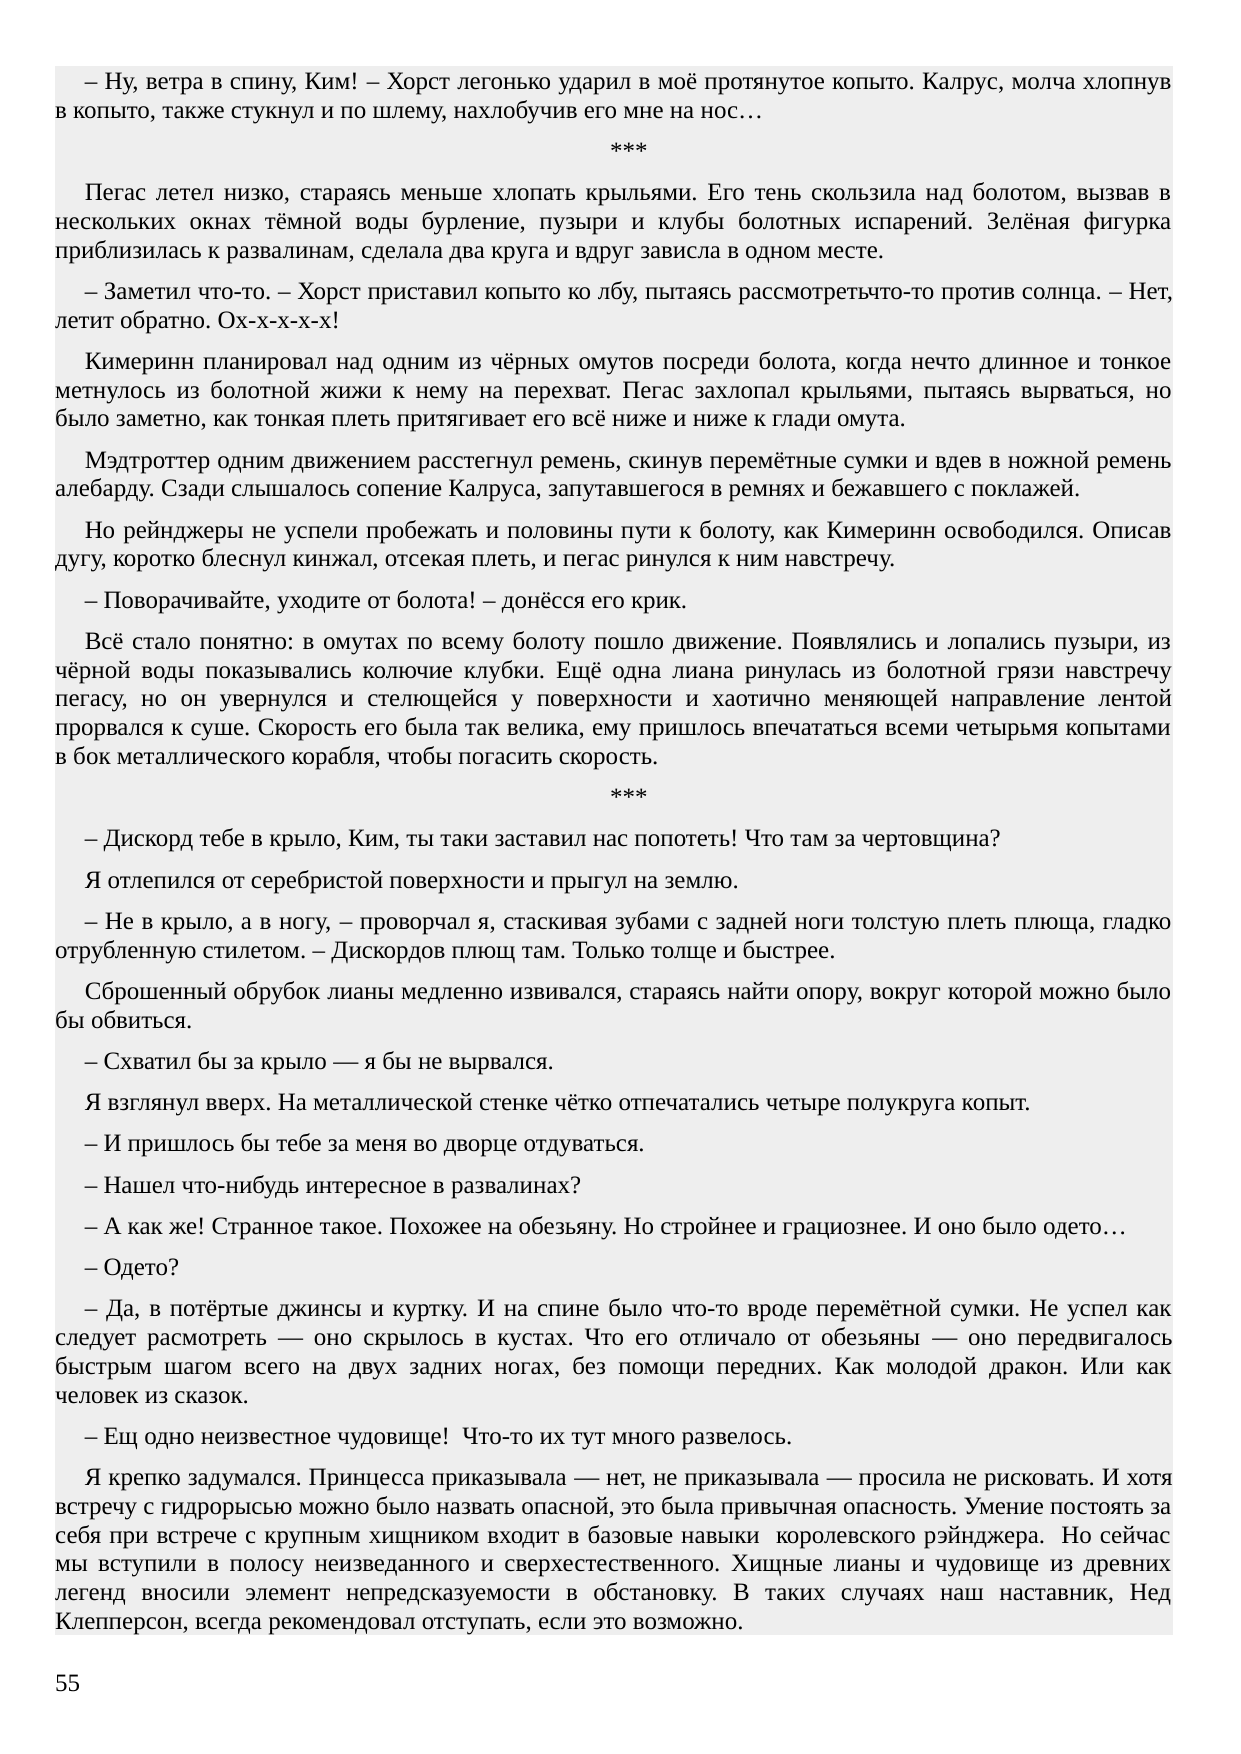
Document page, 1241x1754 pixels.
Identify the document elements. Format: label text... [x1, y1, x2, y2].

text – Одето? [55, 1252, 1173, 1281]
text Мэдтроттер одним движением расстегнул ремень, скинув перемётные сумки и вдев в ножной ремень алебарду. Сзади слышалось сопение Калруса, запутавшегося в ремнях и бежавшего с поклажей. [55, 445, 1173, 502]
text *** [55, 782, 1173, 811]
text Кимеринн планировал над одним из чёрных омутов посреди болота, когда нечто длинное и тонкое метнулось из болотной жижи к нему на перехват. Пегас захлопал крыльями, пытаясь вырваться, но было заметно, как тонкая плеть притягивает его всё ниже и ниже к глади омута. [55, 346, 1173, 432]
text Но рейнджеры не успели пробежать и половины пути к болоту, как Кимеринн освободился. Описав дугу, коротко блеснул кинжал, отсекая плеть, и пегас ринулся к ним навстречу. [55, 515, 1173, 572]
text Я крепко задумался. Принцесса приказывала — нет, не приказывала — просила не рисковать. И хотя встречу с гидрорысью можно было назвать опасной, это была привычная опасность. Умение постоять за себя при встрече с крупным хищником входит в базовые навыки королевского рэйнджера. Но сейчас мы вступили в полосу неизведанного и сверхестественного. Хищные лианы и чудовище из древних легенд вносили элемент непредсказуемости в обстановку. В таких случаях наш наставник, Нед Клепперсон, всегда рекомендовал отступать, если это возможно. [55, 1462, 1173, 1635]
text – Не в крыло, а в ногу, – проворчал я, стаскивая зубами с задней ноги толстую плеть плюща, гладко отрубленную стилетом. – Дискордов плющ там. Только толще и быстрее. [55, 906, 1173, 963]
text Сброшенный обрубок лианы медленно извивался, стараясь найти опору, вокруг которой можно было бы обвиться. [55, 976, 1173, 1033]
text – И пришлось бы тебе за меня во дворце отдуваться. [55, 1128, 1173, 1157]
text – Ну, ветра в спину, Ким! – Хорст легонько ударил в моё протянутое копыто. Калрус, молча хлопнув в копыто, также стукнул и по шлему, нахлобучив его мне на нос… [55, 66, 1173, 123]
text Пегас летел низко, стараясь меньше хлопать крыльями. Его тень скользила над болотом, вызвав в нескольких окнах тёмной воды бурление, пузыри и клубы болотных испарений. Зелёная фигурка приблизилась к развалинам, сделала два круга и вдруг зависла в одном месте. [55, 177, 1173, 263]
text – Ещ одно неизвестное чудовище! Что-то их тут много развелось. [55, 1421, 1173, 1450]
text – Дискорд тебе в крыло, Ким, ты таки заставил нас попотеть! Что там за чертовщина? [55, 823, 1173, 852]
text – Нашел что-нибудь интересное в развалинах? [55, 1170, 1173, 1198]
text – А как же! Странное такое. Похожее на обезьяну. Но стройнее и грациознее. И оно было одето… [55, 1211, 1173, 1240]
text – Поворачивайте, уходите от болота! – донёсся его крик. [55, 585, 1173, 613]
text Всё стало понятно: в омутах по всему болоту пошло движение. Появлялись и лопались пузыри, из чёрной воды показывались колючие клубки. Ещё одна лиана ринулась из болотной грязи навстречу пегасу, но он увернулся и стелющейся у поверхности и хаотично меняющей направление лентой прорвался к суше. Скорость его была так велика, ему пришлось впечататься всеми четырьмя копытами в бок металлического корабля, чтобы погасить скорость. [55, 626, 1173, 770]
text – Схватил бы за крыло — я бы не вырвался. [55, 1046, 1173, 1075]
text Я взглянул вверх. На металлической стенке чётко отпечатались четыре полукруга копыт. [55, 1087, 1173, 1116]
text *** [55, 136, 1173, 165]
text – Заметил что-то. – Хорст приставил копыто ко лбу, пытаясь рассмотретьчто-то против солнца. – Нет, летит обратно. Ох-х-х-х-х! [55, 276, 1173, 333]
text Я отлепился от серебристой поверхности и прыгул на землю. [55, 865, 1173, 893]
text – Да, в потёртые джинсы и куртку. И на спине было что-то вроде перемётной сумки. Не успел как следует расмотреть — оно скрылось в кустах. Что его отличало от обезьяны — оно передвигалось быстрым шагом всего на двух задних ногах, без помощи передних. Как молодой дракон. Или как человек из сказок. [55, 1293, 1173, 1408]
